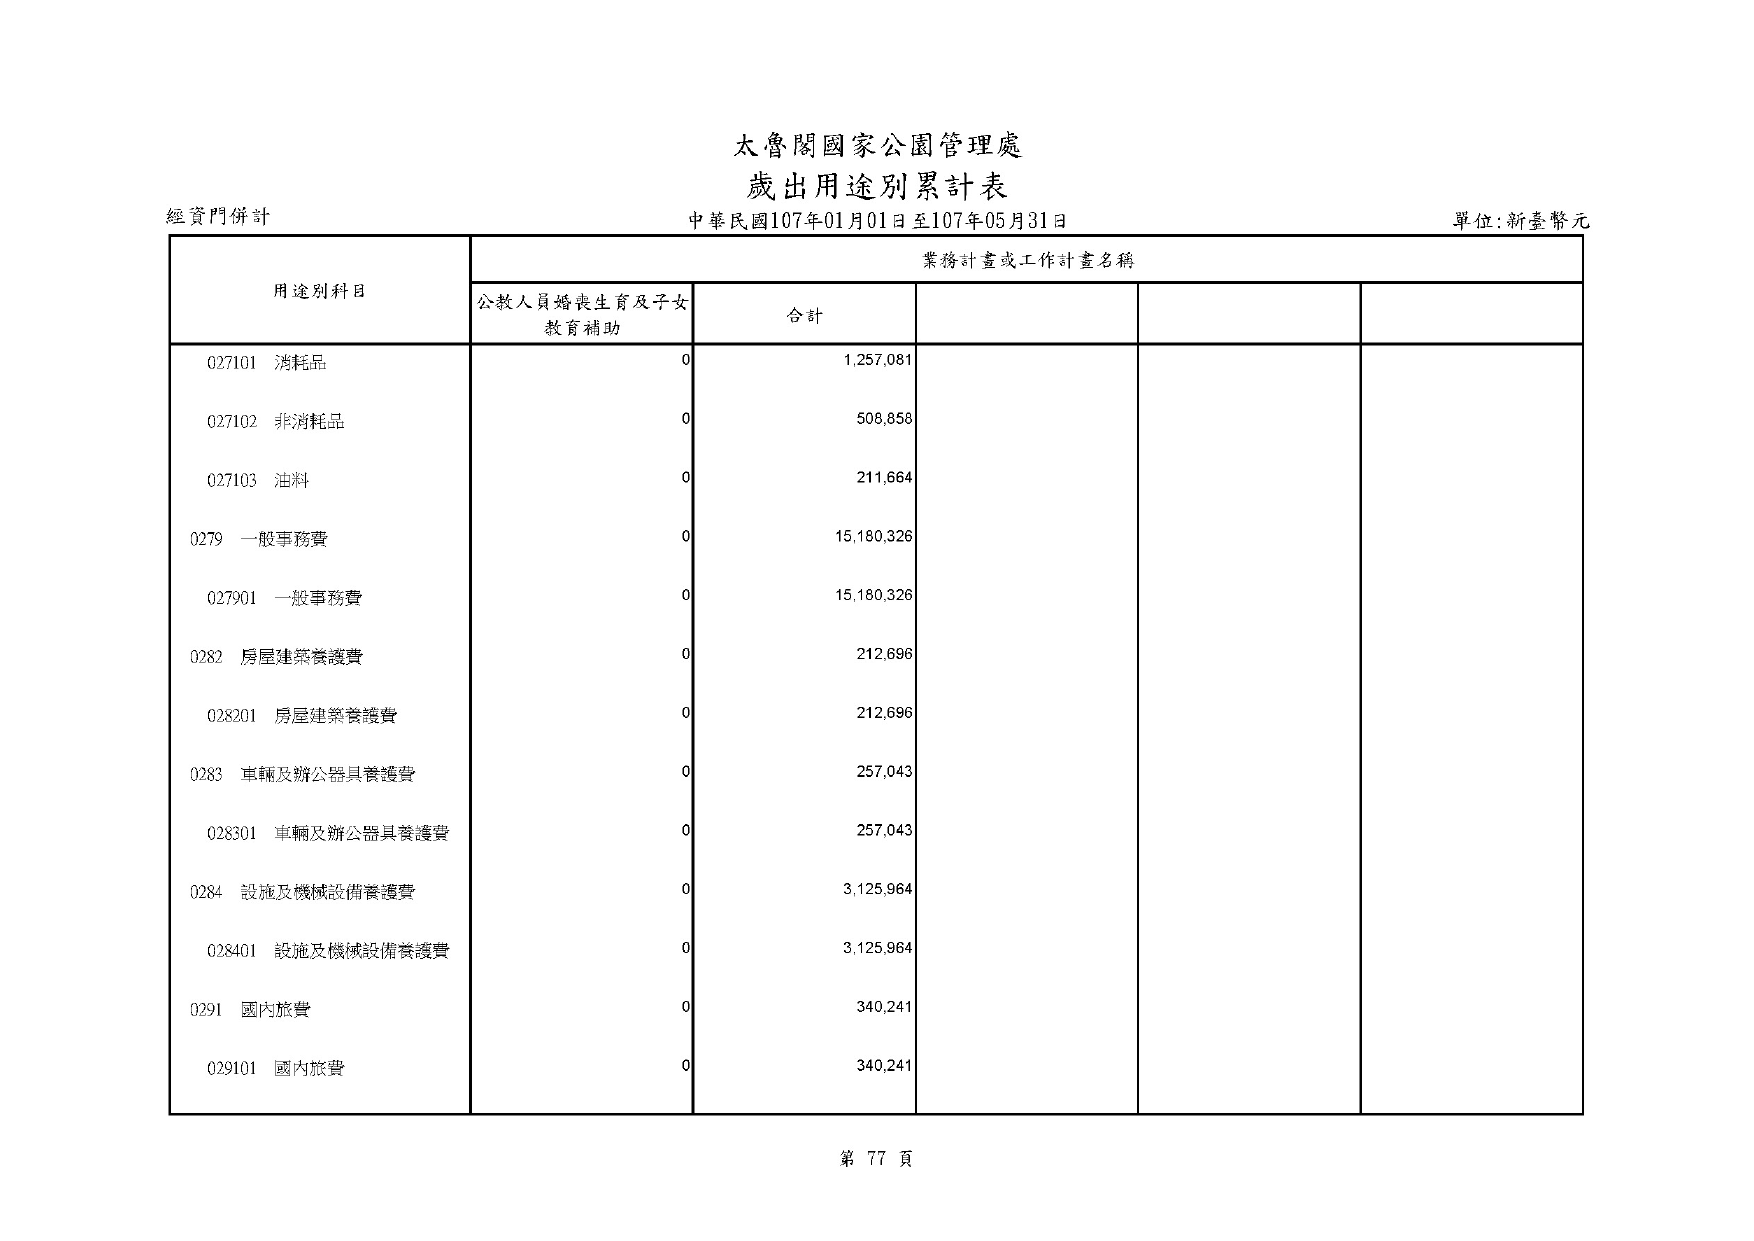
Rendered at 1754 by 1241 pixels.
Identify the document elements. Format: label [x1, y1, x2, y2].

picture [59, 59, 1695, 1216]
